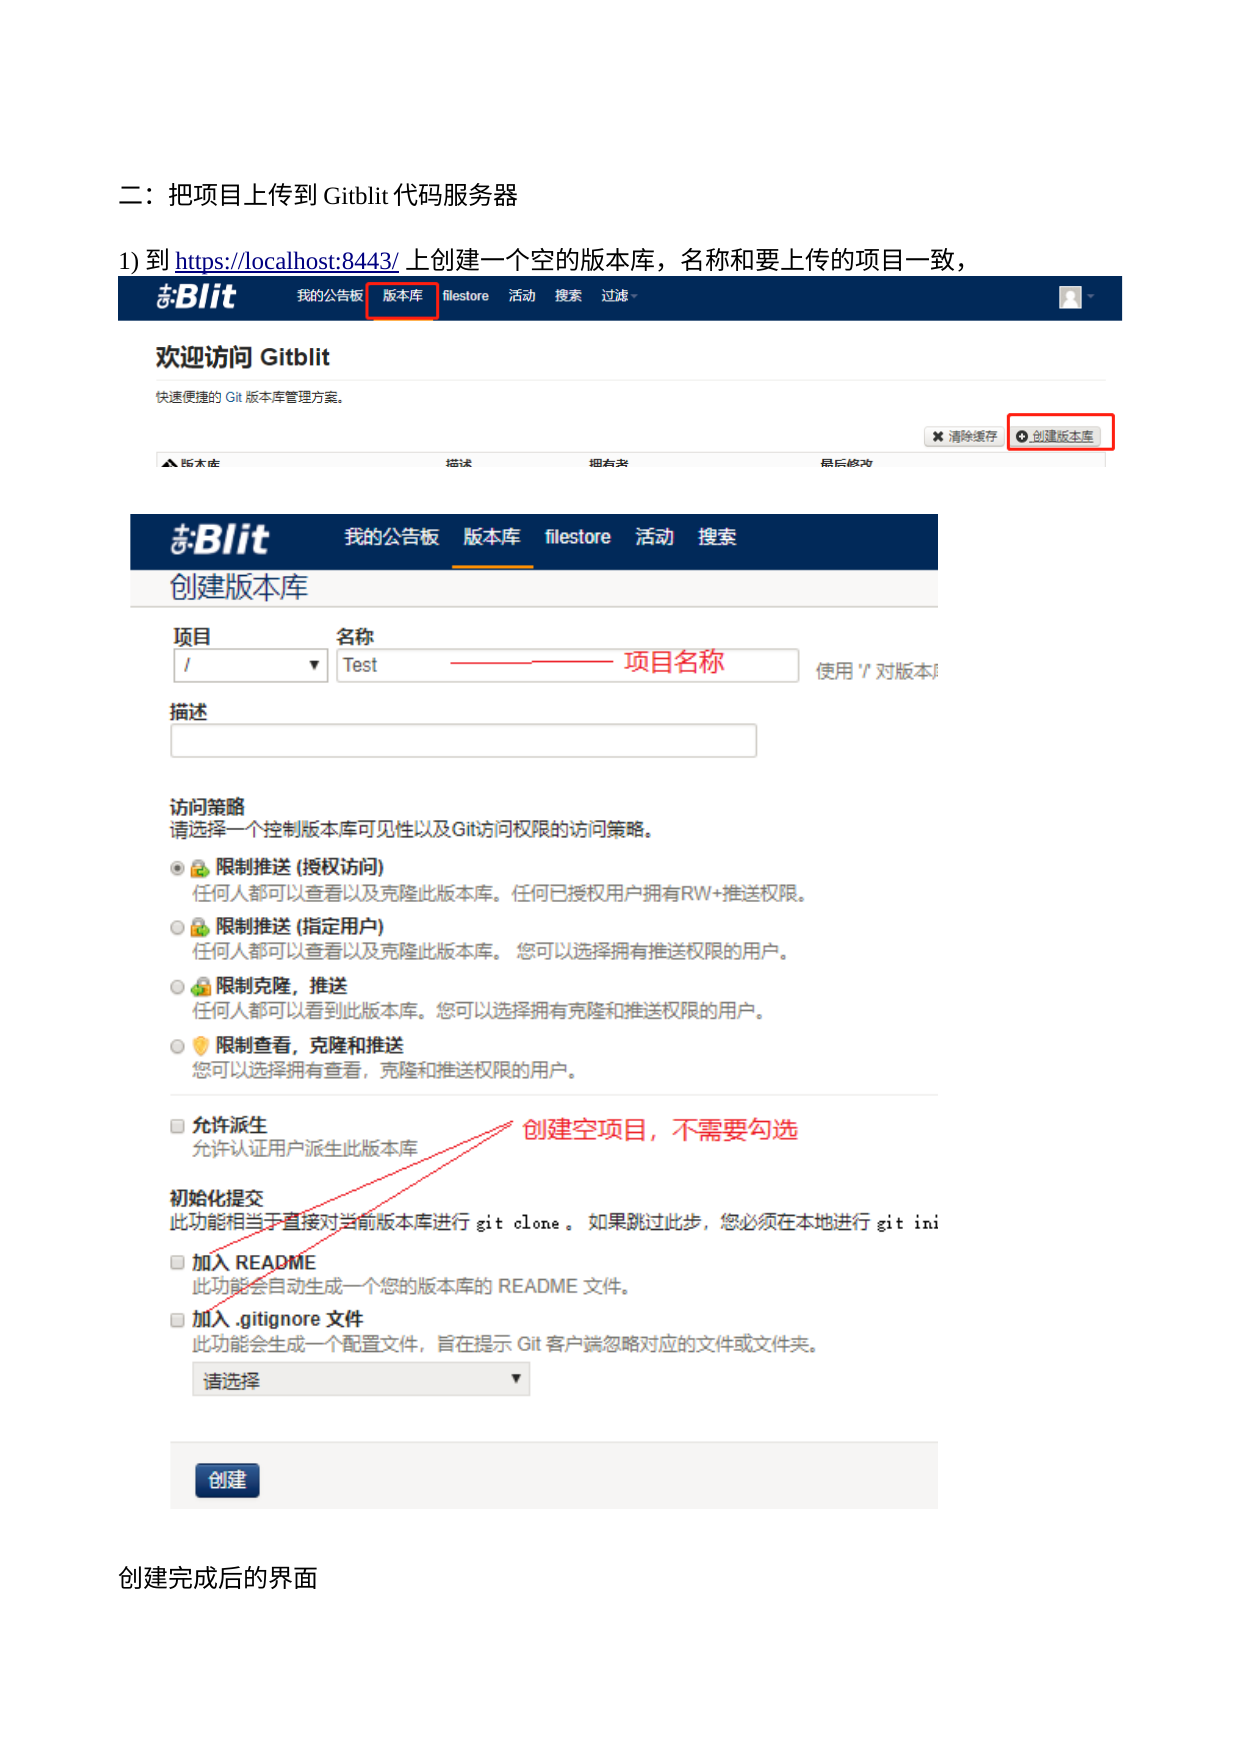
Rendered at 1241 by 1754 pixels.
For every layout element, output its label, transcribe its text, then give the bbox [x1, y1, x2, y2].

text 二：把项目上传到Gitblit代码服务器 [118, 176, 1122, 212]
picture [130, 514, 938, 1509]
picture [118, 276, 1123, 467]
text 1) 到https://localhost:8443/ 上创建一个空的版本库，名称和要上传的项目一致， [118, 241, 1122, 276]
text 创建完成后的界面 [118, 1559, 1122, 1595]
